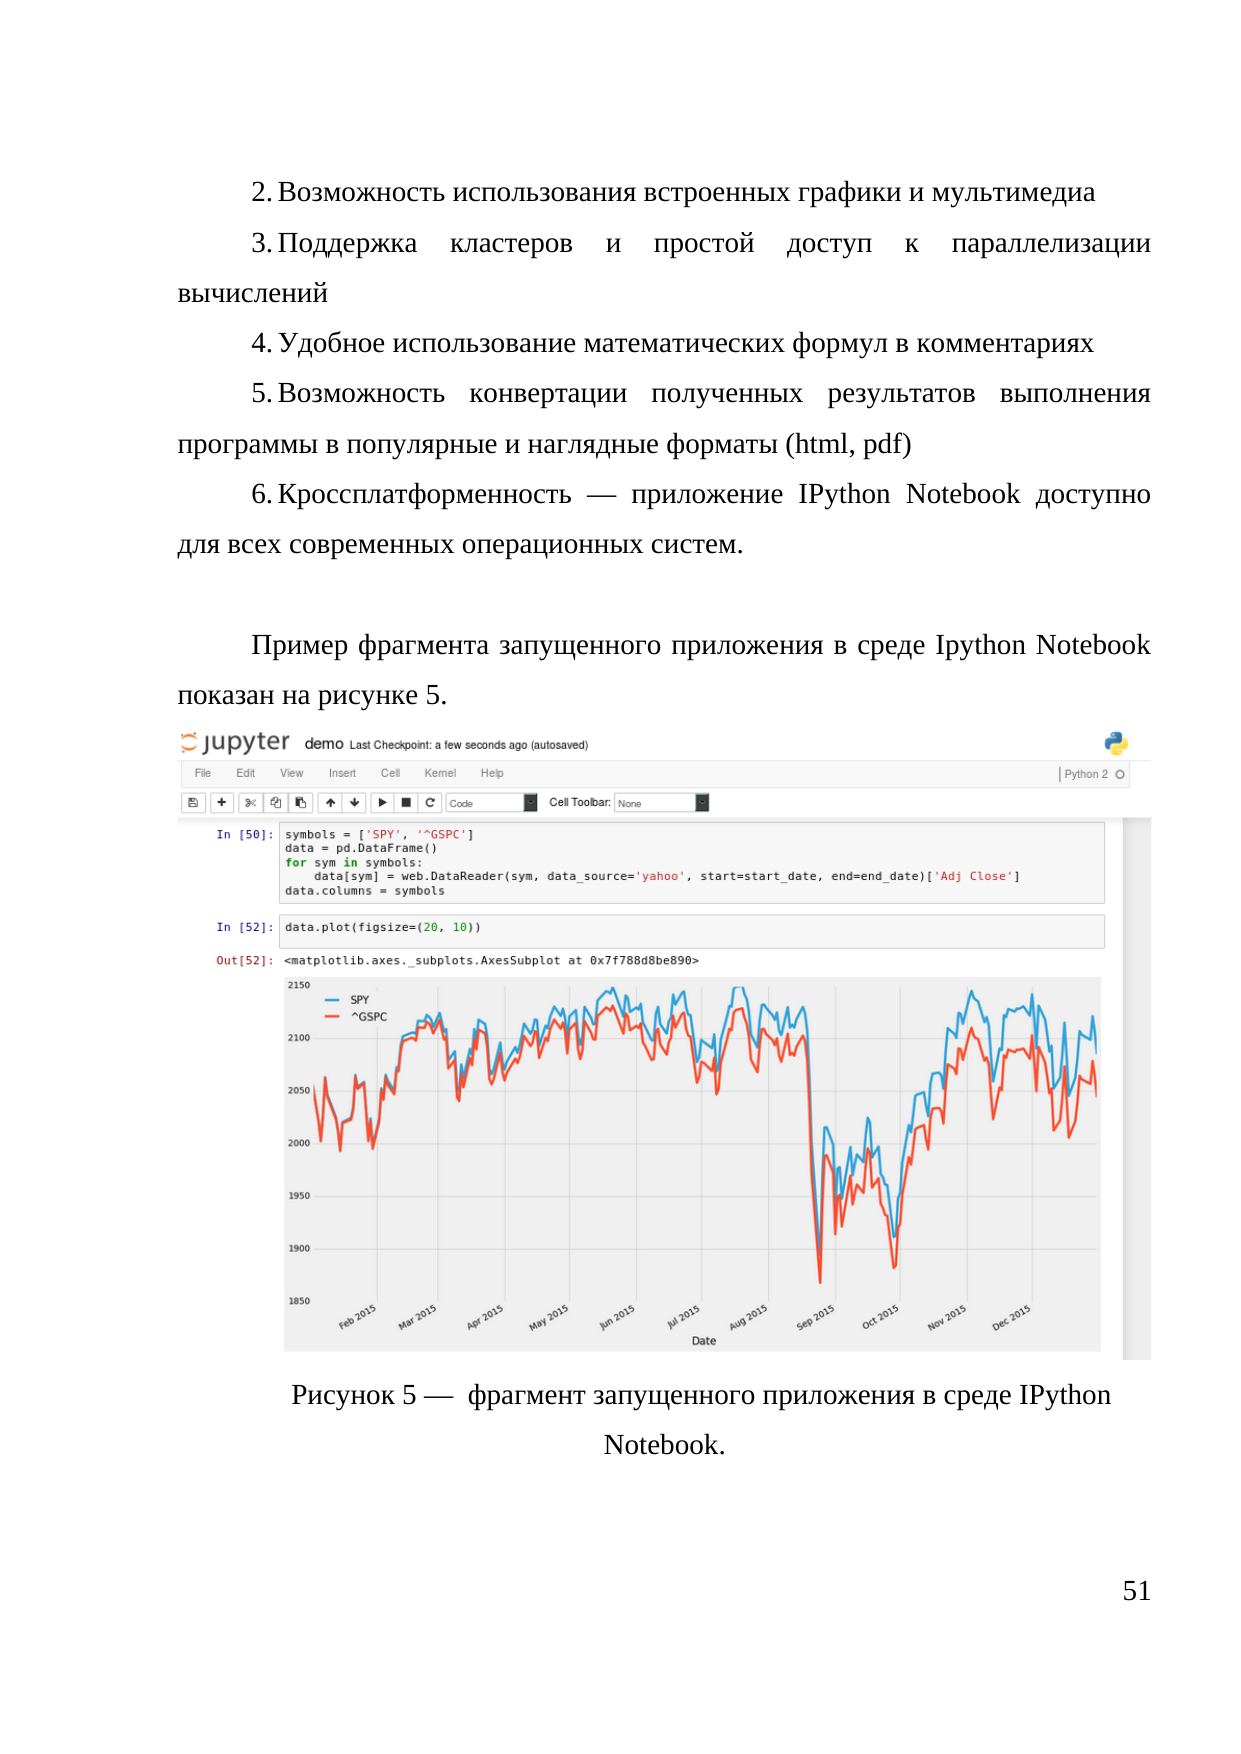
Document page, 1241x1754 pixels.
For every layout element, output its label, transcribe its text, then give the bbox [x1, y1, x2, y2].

text Пример фрагмента запущенного приложения в среде Ipython Notebook показан на рисунке 5. [177, 627, 1152, 711]
text Рисунок 5 — фрагмент запущенного приложения в среде IPython Notebook. [177, 1360, 1152, 1461]
list Возможность конвертации полученных результатов выполнения программы в популярные и наглядные форматы (html, pdf) [177, 376, 1152, 459]
list Возможность использования встроенных графики и мультимедиа [177, 174, 1152, 208]
list Поддержка кластеров и простой доступ к параллелизации вычислений [177, 225, 1152, 308]
list Удобное использование математических формул в комментариях [177, 325, 1152, 359]
picture [177, 727, 1152, 1360]
list Кроссплатформенность — приложение IPython Notebook доступно для всех современных операционных систем. [177, 476, 1152, 560]
